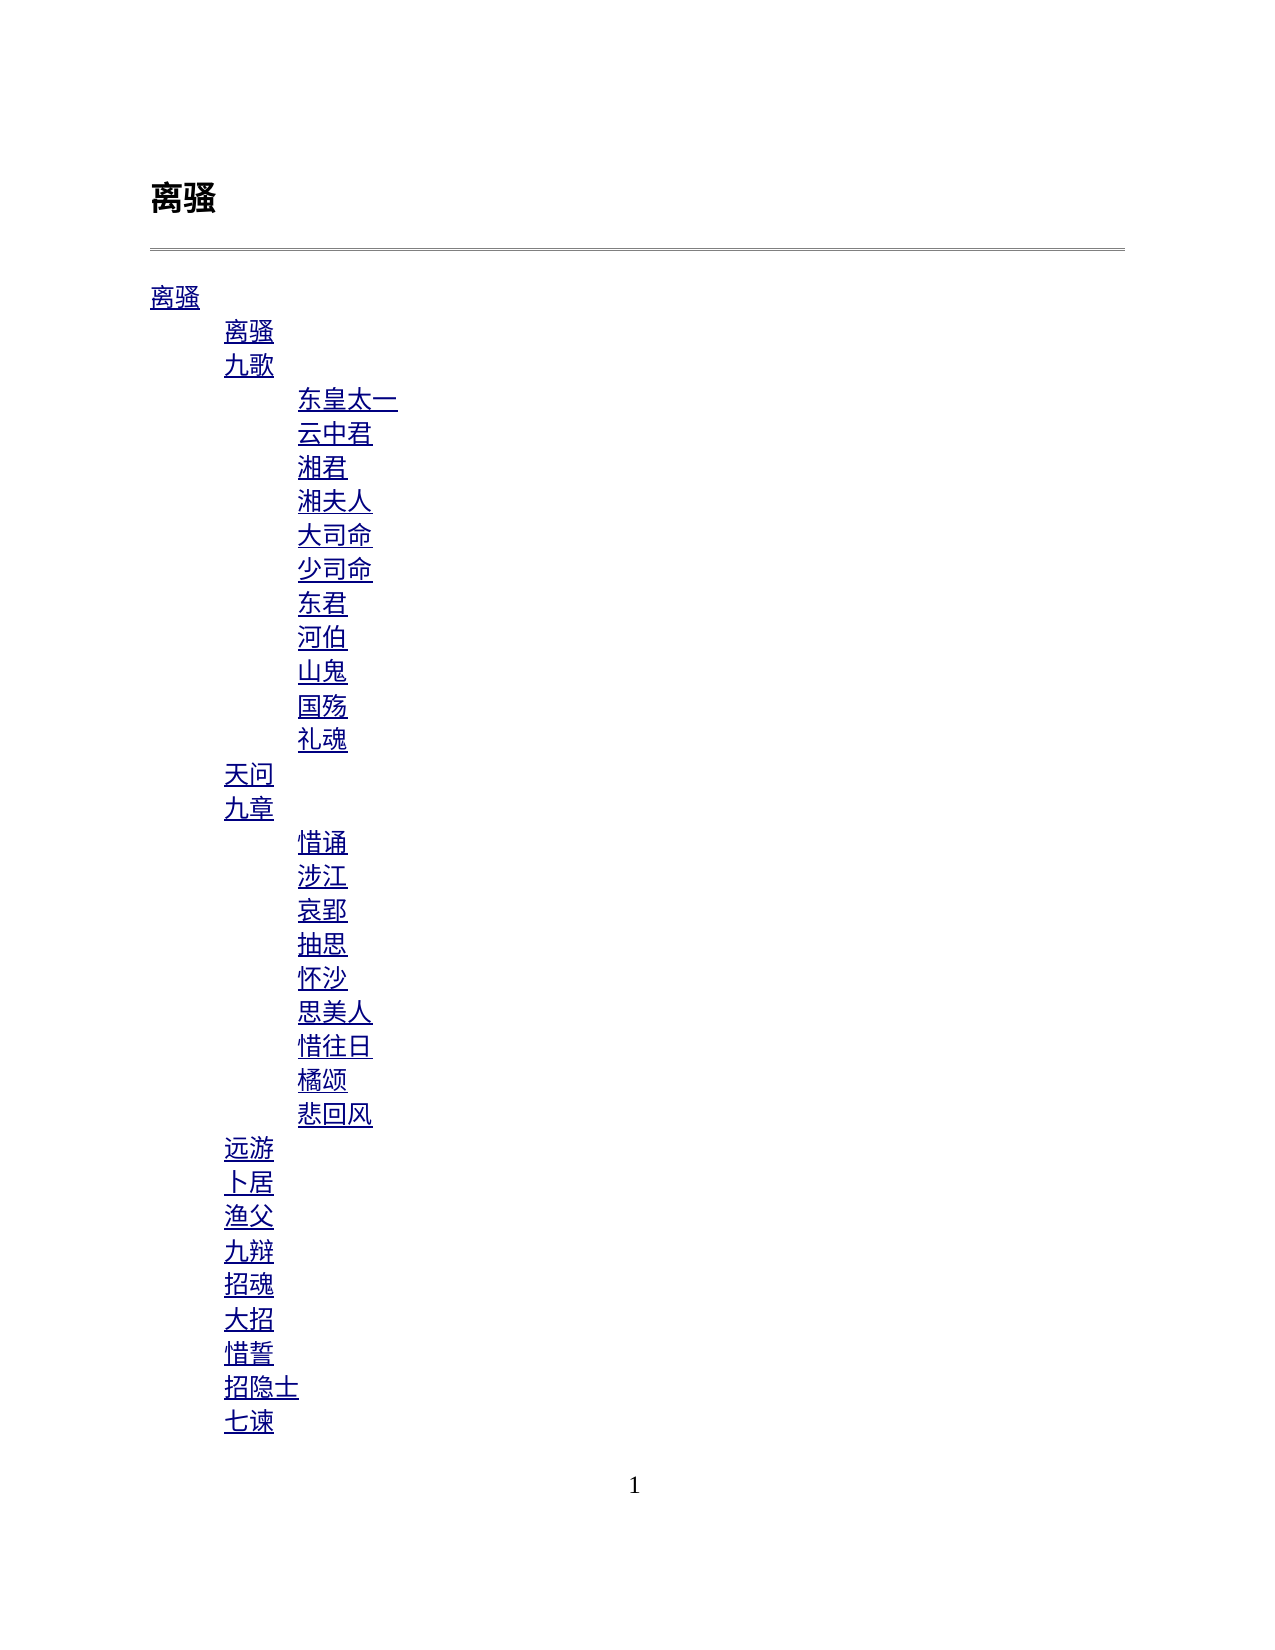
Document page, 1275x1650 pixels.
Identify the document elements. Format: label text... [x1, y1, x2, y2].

subtitle 离骚 [150, 175, 1125, 221]
text 离骚 离骚 九歌 东皇太一 云中君 湘君 湘夫人 大司命 少司命 东君 河伯 山鬼 国殇 礼魂 天问 九章 惜诵 涉江 哀郢 抽思 怀沙 思美人 惜往日 橘颂 悲回风 远游 卜居 渔父 九辩 招魂 大招 惜誓 招隐士 七谏 [150, 279, 1125, 1437]
